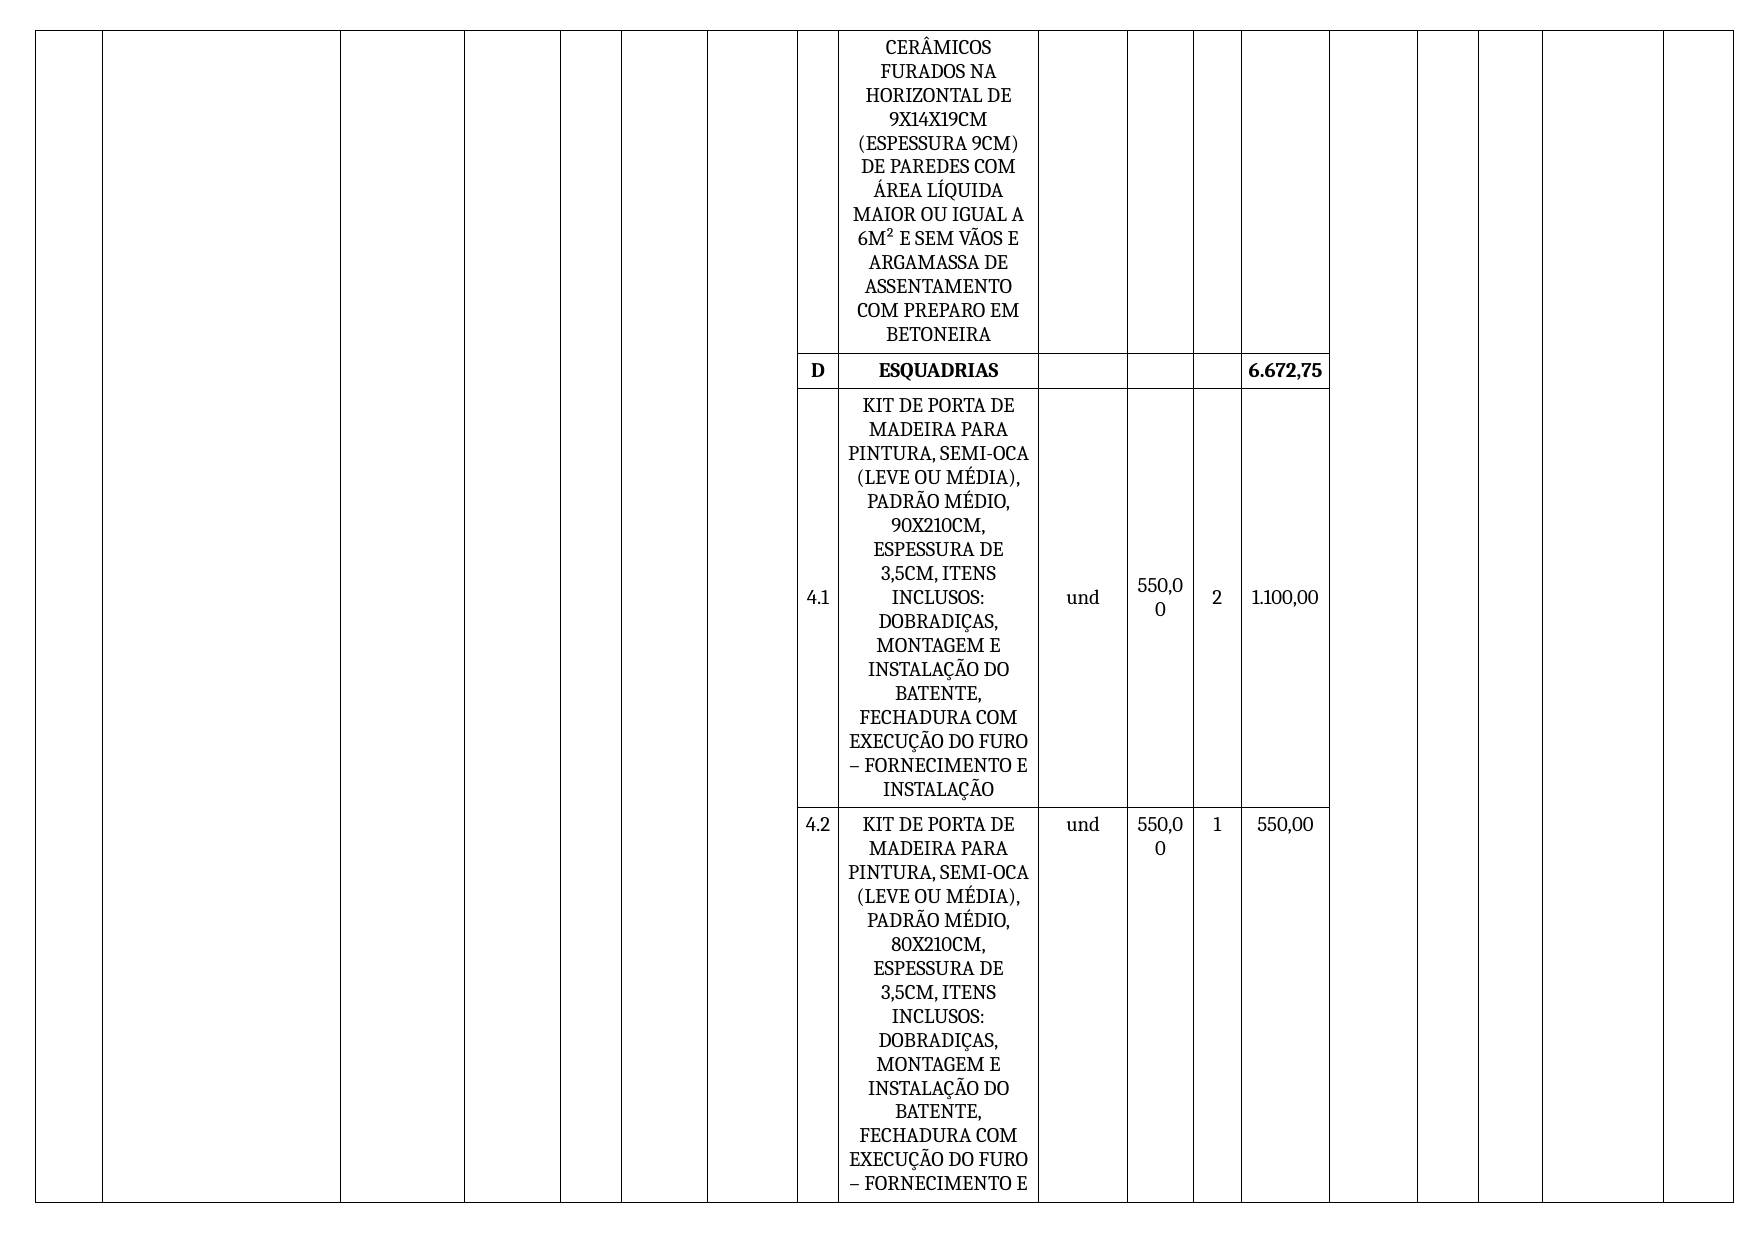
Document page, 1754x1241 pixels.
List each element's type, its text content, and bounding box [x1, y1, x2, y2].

table_cell [103, 31, 340, 1202]
table_cell 1 [1194, 808, 1241, 1202]
table_cell [1194, 31, 1241, 352]
table_cell [1039, 31, 1127, 352]
table_cell [1242, 31, 1329, 352]
table_cell und [1039, 389, 1127, 807]
table_cell KIT DE PORTA DE MADEIRA PARA PINTURA, SEMI-OCA (LEVE OU MÉDIA), PADRÃO MÉDIO, 80X210CM, ESPESSURA DE 3,5CM, ITENS INCLUSOS: DOBRADIÇAS, MONTAGEM E INSTALAÇÃO DO BATENTE, FECHADURA COM EXECUÇÃO DO FURO – FORNECIMENTO E [839, 808, 1038, 1202]
table_cell D [798, 354, 838, 388]
table_cell und [1039, 808, 1127, 1202]
table_cell [1543, 31, 1663, 1202]
table_cell 1.100,00 [1242, 389, 1329, 807]
table_cell [341, 31, 464, 1202]
table_cell KIT DE PORTA DE MADEIRA PARA PINTURA, SEMI-OCA (LEVE OU MÉDIA), PADRÃO MÉDIO, 90X210CM, ESPESSURA DE 3,5CM, ITENS INCLUSOS: DOBRADIÇAS, MONTAGEM E INSTALAÇÃO DO BATENTE, FECHADURA COM EXECUÇÃO DO FURO – FORNECIMENTO E INSTALAÇÃO [839, 389, 1038, 807]
table_cell [1128, 31, 1193, 352]
table_cell 4.2 [798, 808, 838, 1202]
table_cell [1194, 354, 1241, 388]
table_cell 550,00 [1128, 808, 1193, 1202]
table_cell [561, 31, 621, 1202]
table_cell [36, 31, 102, 1202]
table_cell CERÂMICOS FURADOS NA HORIZONTAL DE 9X14X19CM (ESPESSURA 9CM) DE PAREDES COM ÁREA LÍQUIDA MAIOR OU IGUAL A 6M² E SEM VÃOS E ARGAMASSA DE ASSENTAMENTO COM PREPARO EM BETONEIRA [839, 31, 1038, 352]
table_cell [1330, 31, 1417, 1202]
table_cell [465, 31, 560, 1202]
table_cell 2 [1194, 389, 1241, 807]
table_cell 550,00 [1128, 389, 1193, 807]
table_cell [622, 31, 707, 1202]
table_cell [1128, 354, 1193, 388]
table_cell [798, 31, 838, 352]
table_cell [708, 31, 797, 1202]
table_cell [1479, 31, 1542, 1202]
table_cell 4.1 [798, 389, 838, 807]
table_cell 550,00 [1242, 808, 1329, 1202]
table_cell [1418, 31, 1478, 1202]
table_cell 6.672,75 [1242, 354, 1329, 388]
table_cell ESQUADRIAS [839, 354, 1038, 388]
table_cell [1664, 31, 1733, 1202]
table_cell [1039, 354, 1127, 388]
